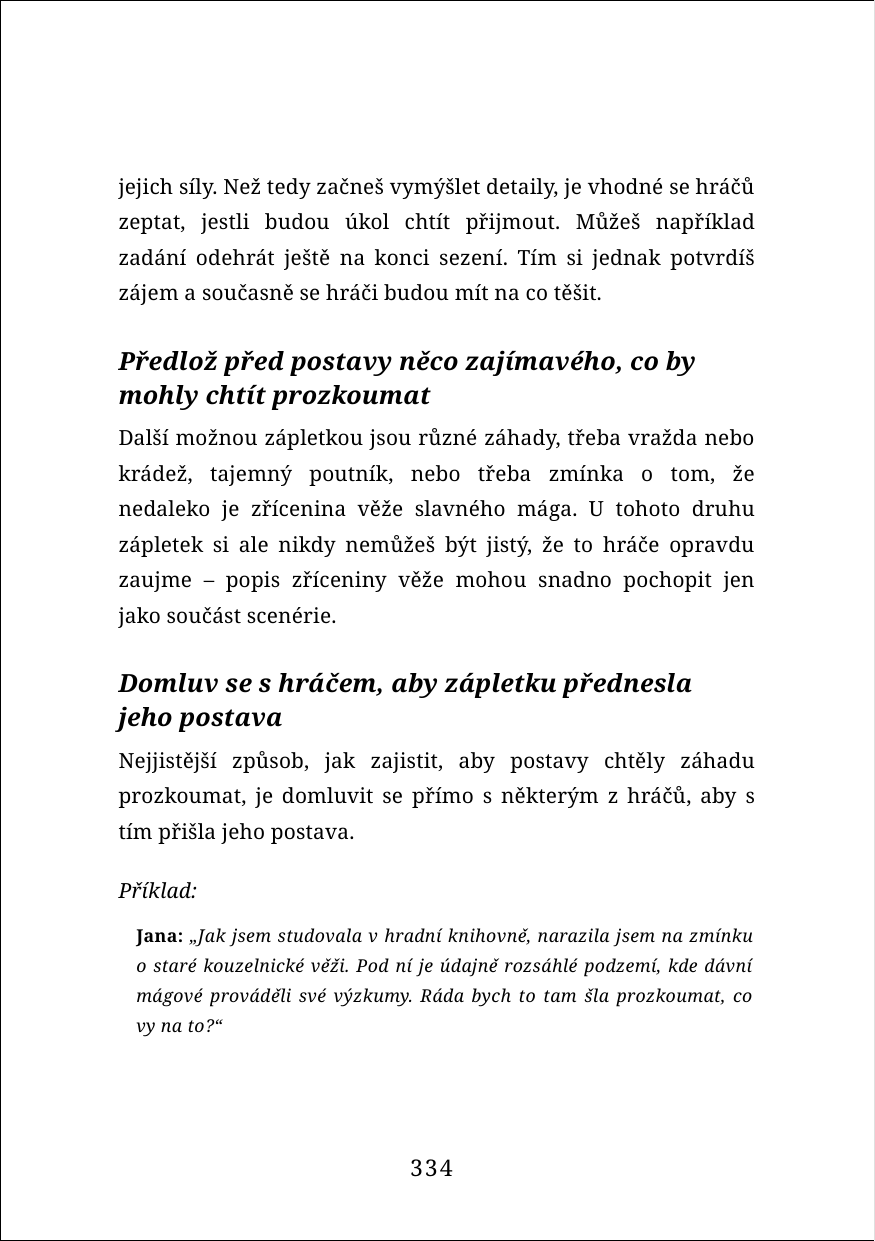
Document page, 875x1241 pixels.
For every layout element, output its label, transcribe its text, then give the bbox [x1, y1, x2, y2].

text Příklad: [118, 876, 756, 904]
subtitle Předlož před postavy něco zajímavého, co by mohly chtít prozkoumat [118, 343, 756, 411]
text Nejjistější způsob, jak zajistit, aby postavy chtěly záhadu prozkoumat, je domluvit se přímo s některým z hráčů, aby s tím přišla jeho postava. [118, 746, 756, 845]
text Další možnou zápletkou jsou různé záhady, třeba vražda nebo krádež, tajemný poutník, nebo třeba zmínka o tom, že nedaleko je zřícenina věže slavného mága. U tohoto druhu zápletek si ale nikdy nemůžeš být jistý, že to hráče opravdu zaujme – popis zříceniny věže mohou snadno pochopit jen jako součást scenérie. [118, 423, 756, 629]
text Jana: „Jak jsem studovala v hradní knihovně, narazila jsem na zmínku o staré kouzelnické věži. Pod ní je údajně rozsáhlé podzemí, kde dávní mágové prováděli své výzkumy. Ráda bych to tam šla prozkoumat, co vy na to?“ [136, 923, 756, 1038]
subtitle Domluv se s hráčem, aby zápletku přednesla jeho postava [118, 666, 756, 734]
text jejich síly. Než tedy začneš vymýšlet detaily, je vhodné se hráčů zeptat, jestli budou úkol chtít přijmout. Můžeš například zadání odehrát ještě na konci sezení. Tím si jednak potvrdíš zájem a současně se hráči budou mít na co těšit. [118, 172, 756, 307]
